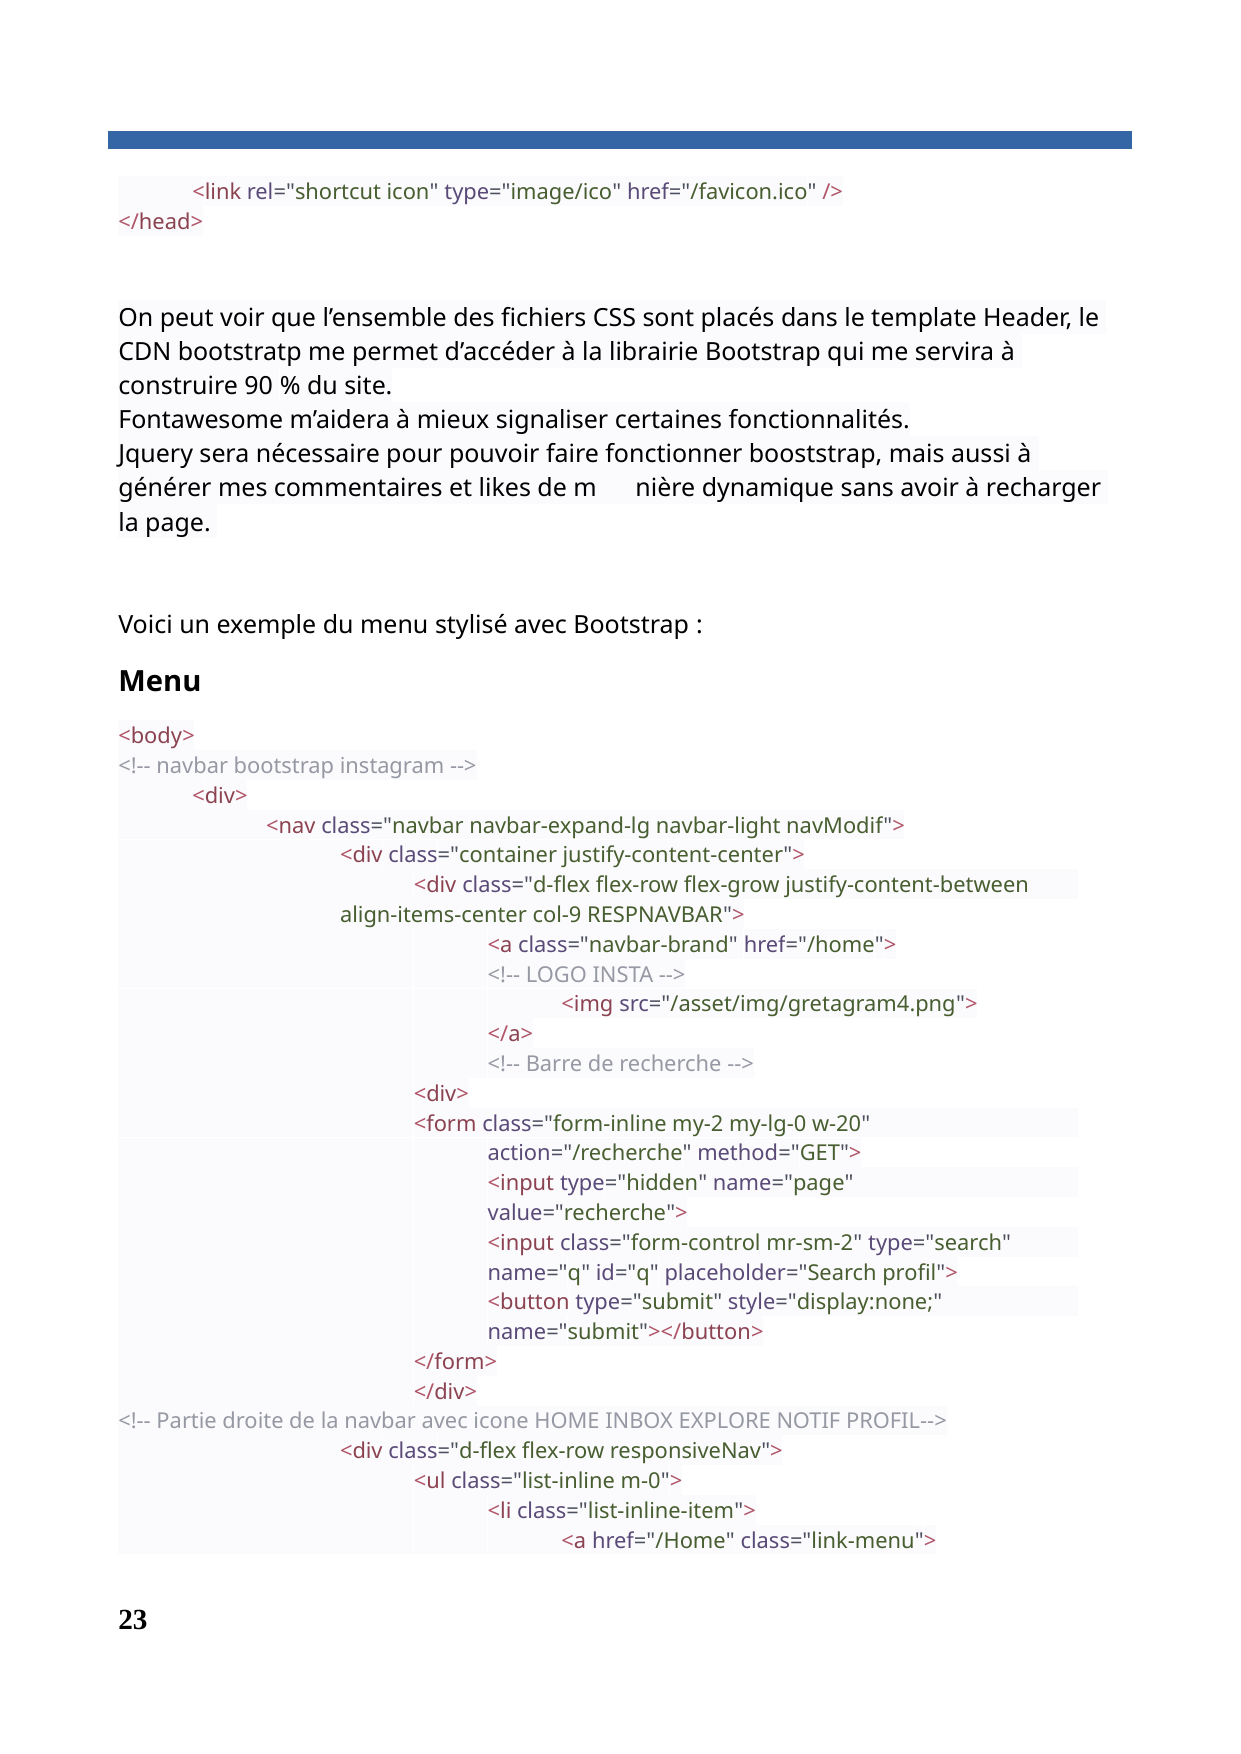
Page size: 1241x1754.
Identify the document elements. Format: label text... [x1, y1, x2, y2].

text <button type="submit" style="display:none;" name="submit"></button> [118, 1286, 1122, 1346]
text Menu [118, 660, 1122, 700]
text Voici un exemple du menu stylisé avec Bootstrap : [118, 606, 1122, 640]
text <a class="navbar-brand" href="/home"> [118, 929, 1122, 959]
text <a href="/Home" class="link-menu"> [118, 1525, 1122, 1554]
text <div class="d-flex flex-row responsiveNav"> [118, 1435, 1122, 1465]
text Jquery sera nécessaire pour pouvoir faire fonctionner booststrap, mais aussi à générer mes commentaires et likes de m nière dynamique sans avoir à recharger la page. [118, 436, 1122, 538]
text <div> [118, 1078, 1122, 1108]
text <ul class="list-inline m-0"> [118, 1465, 1122, 1495]
text <input class="form-control mr-sm-2" type="search" name="q" id="q" placeholder="Search profil"> [118, 1227, 1122, 1286]
text Fontawesome m’aidera à mieux signaliser certaines fonctionnalités. [118, 402, 1122, 436]
text </a> [118, 1018, 1122, 1048]
text <nav class="navbar navbar-expand-lg navbar-light navModif"> [118, 810, 1122, 839]
text </form> [118, 1346, 1122, 1376]
text <!-- Partie droite de la navbar avec icone HOME INBOX EXPLORE NOTIF PROFIL--> [118, 1406, 1122, 1435]
text <li class="list-inline-item"> [118, 1495, 1122, 1525]
text </head> [118, 206, 1122, 236]
text <!-- navbar bootstrap instagram --> [118, 750, 1122, 780]
text <link rel="shortcut icon" type="image/ico" href="/favicon.ico" /> [118, 176, 1122, 206]
text </div> [118, 1376, 1122, 1406]
text <div> [118, 780, 1122, 810]
text On peut voir que l’ensemble des fichiers CSS sont placés dans le template Header, le CDN bootstratp me permet d’accéder à la librairie Bootstrap qui me servira à construire 90 % du site. [118, 300, 1122, 402]
text <!-- Barre de recherche --> [118, 1048, 1122, 1078]
text <div class="d-flex flex-row flex-grow justify-content-between align-items-center col-9 RESPNAVBAR"> [118, 869, 1122, 929]
text <body> [118, 720, 1122, 750]
text <!-- LOGO INSTA --> [118, 959, 1122, 988]
text <div class="container justify-content-center"> [118, 839, 1122, 869]
text <form class="form-inline my-2 my-lg-0 w-20" action="/recherche" method="GET"> [118, 1108, 1122, 1167]
text <input type="hidden" name="page" value="recherche"> [118, 1167, 1122, 1227]
text <img src="/asset/img/gretagram4.png"> [118, 988, 1122, 1018]
